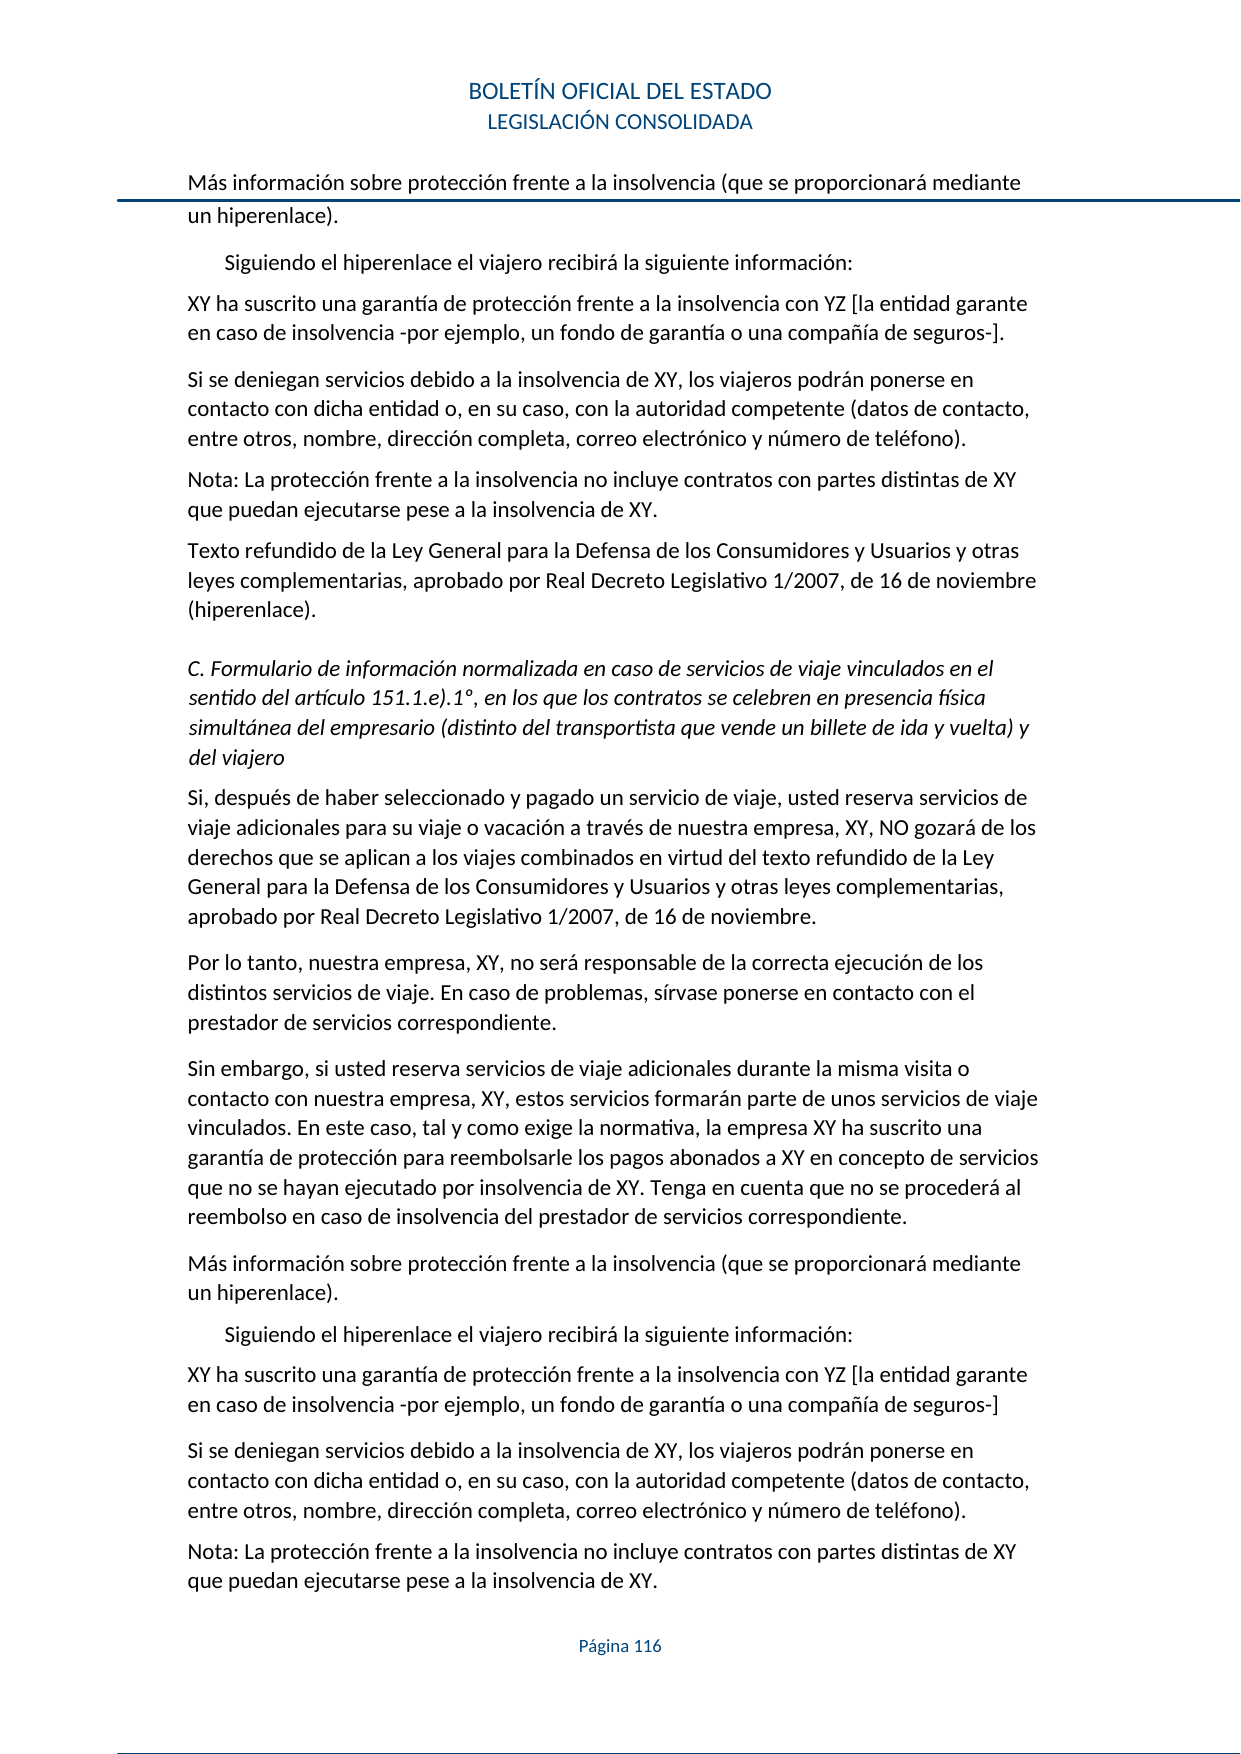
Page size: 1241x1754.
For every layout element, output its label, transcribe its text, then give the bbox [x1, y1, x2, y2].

text un hiperenlace). [187, 202, 1051, 230]
text Siguiendo el hiperenlace el viajero recibirá la siguiente información: [224, 248, 1051, 276]
text XY ha suscrito una garantía de protección frente a la insolvencia con YZ [la entidad garante en caso de insolvencia -por ejemplo, un fondo de garantía o una compañía de seguros-]. [187, 289, 1051, 346]
text Nota: La protección frente a la insolvencia no incluye contratos con partes distintas de XY que puedan ejecutarse pese a la insolvencia de XY. [187, 1537, 1051, 1595]
text Si se deniegan servicios debido a la insolvencia de XY, los viajeros podrán ponerse en contacto con dicha entidad o, en su caso, con la autoridad competente (datos de contacto, entre otros, nombre, dirección completa, correo electrónico y número de teléfono). [187, 1436, 1051, 1524]
text Si se deniegan servicios debido a la insolvencia de XY, los viajeros podrán ponerse en contacto con dicha entidad o, en su caso, con la autoridad competente (datos de contacto, entre otros, nombre, dirección completa, correo electrónico y número de teléfono). [187, 365, 1051, 452]
text Más información sobre protección frente a la insolvencia (que se proporcionará mediante un hiperenlace). [187, 1249, 1051, 1307]
text Texto refundido de la Ley General para la Defensa de los Consumidores y Usuarios y otras leyes complementarias, aprobado por Real Decreto Legislativo 1/2007, de 16 de noviembre (hiperenlace). [187, 536, 1051, 623]
text Más información sobre protección frente a la insolvencia (que se proporcionará mediante [187, 168, 1051, 199]
text Si, después de haber seleccionado y pagado un servicio de viaje, usted reserva servicios de viaje adicionales para su viaje o vacación a través de nuestra empresa, XY, NO gozará de los derechos que se aplican a los viajes combinados en virtud del texto refundido de la Ley General para la Defensa de los Consumidores y Usuarios y otras leyes complementarias, aprobado por Real Decreto Legislativo 1/2007, de 16 de noviembre. [187, 783, 1051, 930]
text Siguiendo el hiperenlace el viajero recibirá la siguiente información: [224, 1320, 1051, 1348]
text XY ha suscrito una garantía de protección frente a la insolvencia con YZ [la entidad garante en caso de insolvencia -por ejemplo, un fondo de garantía o una compañía de seguros-] [187, 1360, 1051, 1418]
text C. Formulario de información normalizada en caso de servicios de viaje vinculados en el sentido del artículo 151.1.e).1º, en los que los contratos se celebren en presencia física simultánea del empresario (distinto del transportista que vende un billete de ida y vuelta) y del viajero [187, 654, 1051, 771]
text Sin embargo, si usted reserva servicios de viaje adicionales durante la misma visita o contacto con nuestra empresa, XY, estos servicios formarán parte de unos servicios de viaje vinculados. En este caso, tal y como exige la normativa, la empresa XY ha suscrito una garantía de protección para reembolsarle los pagos abonados a XY en concepto de servicios que no se hayan ejecutado por insolvencia de XY. Tenga en cuenta que no se procederá al reembolso en caso de insolvencia del prestador de servicios correspondiente. [187, 1054, 1051, 1231]
text Por lo tanto, nuestra empresa, XY, no será responsable de la correcta ejecución de los distintos servicios de viaje. En caso de problemas, sírvase ponerse en contacto con el prestador de servicios correspondiente. [187, 948, 1051, 1036]
text Nota: La protección frente a la insolvencia no incluye contratos con partes distintas de XY que puedan ejecutarse pese a la insolvencia de XY. [187, 465, 1051, 523]
